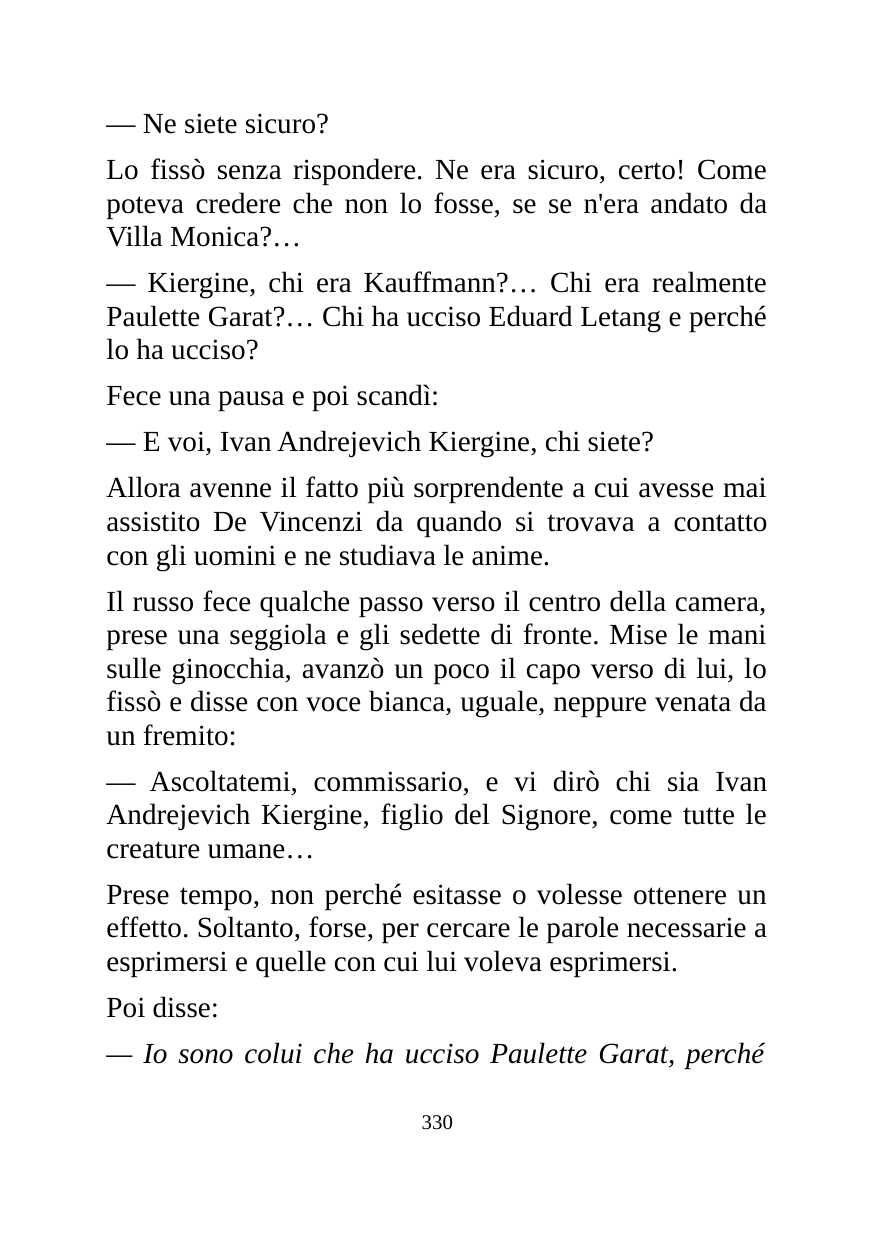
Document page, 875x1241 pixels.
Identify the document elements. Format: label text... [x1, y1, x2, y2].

text — Ascoltatemi, commissario, e vi dirò chi sia Ivan Andrejevich Kiergine, figlio del Signore, come tutte le creature umane… [106, 764, 768, 864]
text Lo fissò senza rispondere. Ne era sicuro, certo! Come poteva credere che non lo fosse, se se n'era andato da Villa Monica?… [106, 152, 768, 253]
text — Io sono colui che ha ucciso Paulette Garat, perché [106, 1036, 768, 1070]
text — Kiergine, chi era Kauffmann?… Chi era realmente Paulette Garat?… Chi ha ucciso Eduard Letang e perché lo ha ucciso? [106, 265, 768, 366]
text — Ne siete sicuro? [106, 106, 768, 140]
text Poi disse: [106, 990, 768, 1024]
text Fece una pausa e poi scandì: [106, 378, 768, 412]
text Il russo fece qualche passo verso il centro della camera, prese una seggiola e gli sedette di fronte. Mise le mani sulle ginocchia, avanzò un poco il capo verso di lui, lo fissò e disse con voce bianca, uguale, neppure venata da un fremito: [106, 584, 768, 751]
text Prese tempo, non perché esitasse o volesse ottenere un effetto. Soltanto, forse, per cercare le parole necessarie a esprimersi e quelle con cui lui voleva esprimersi. [106, 877, 768, 978]
text Allora avenne il fatto più sorprendente a cui avesse mai assistito De Vincenzi da quando si trovava a contatto con gli uomini e ne studiava le anime. [106, 471, 768, 571]
text — E voi, Ivan Andrejevich Kiergine, chi siete? [106, 424, 768, 458]
